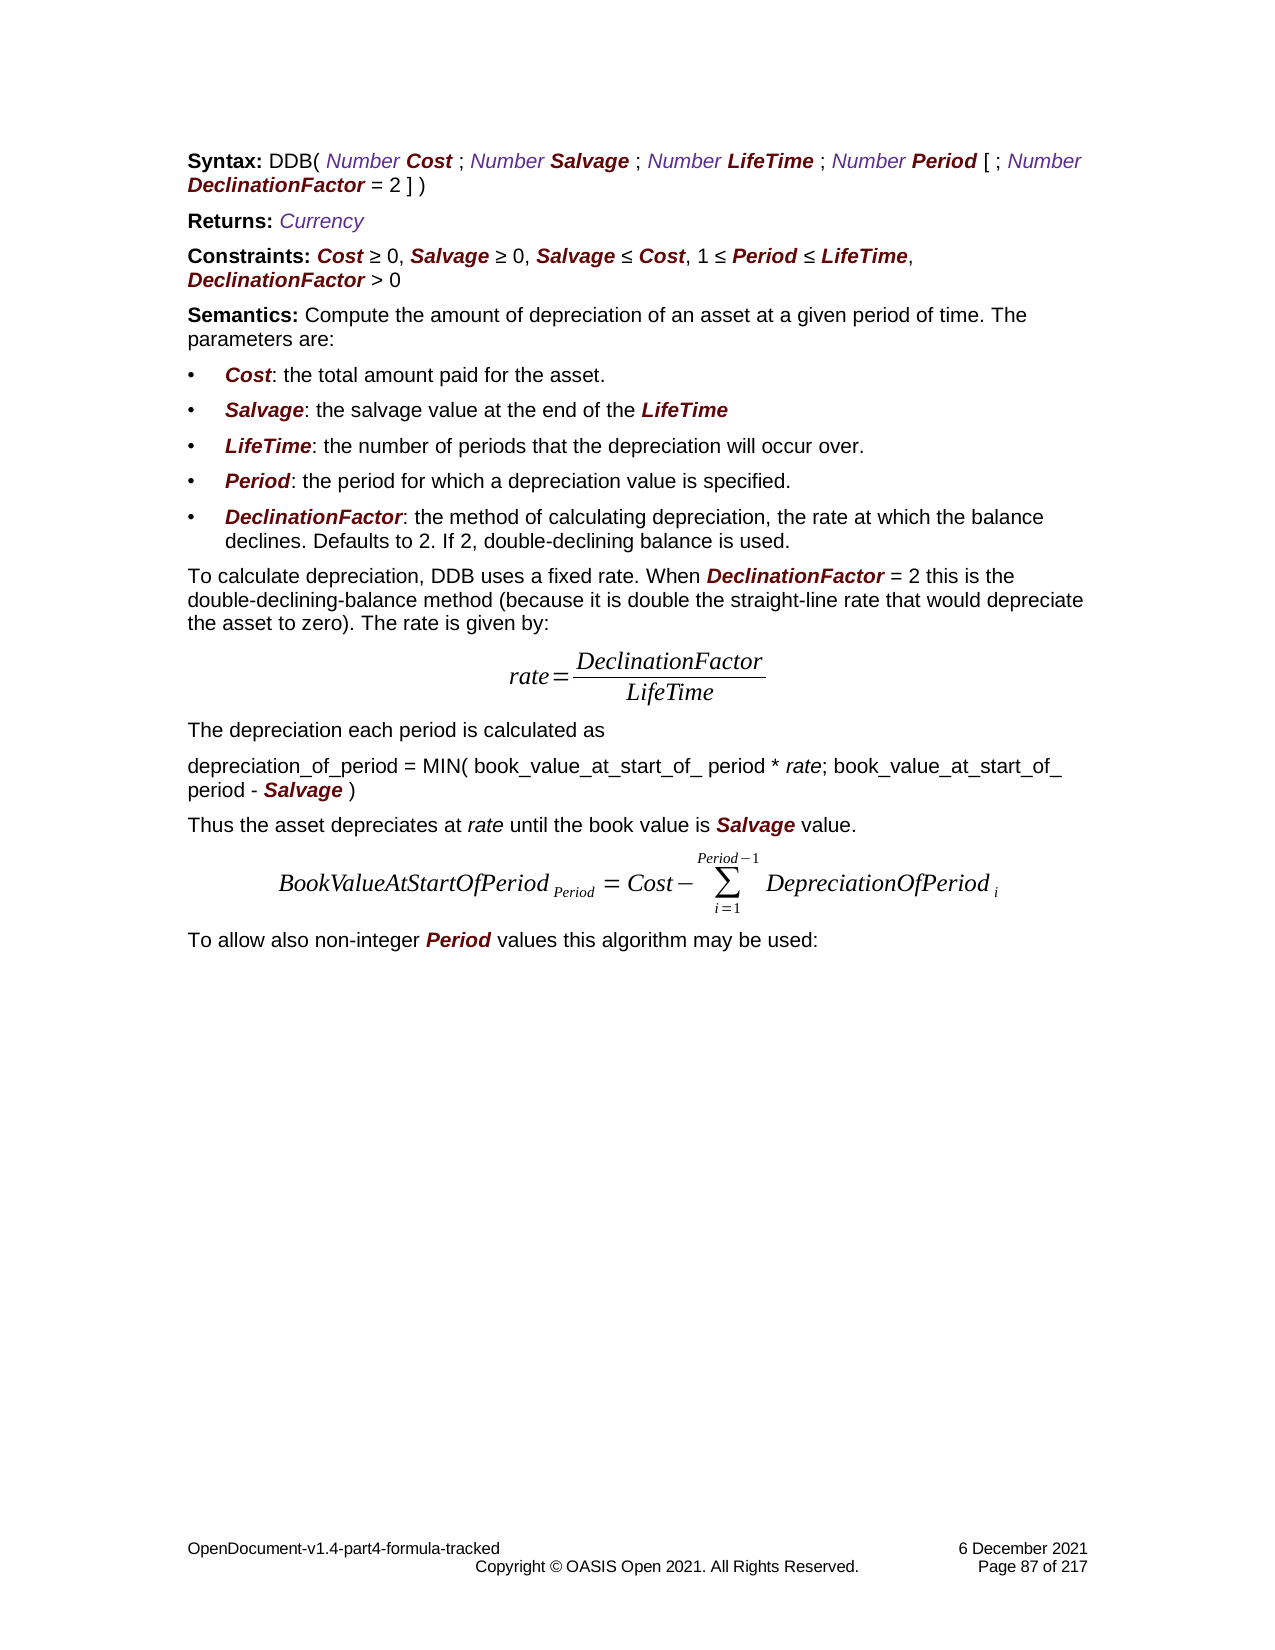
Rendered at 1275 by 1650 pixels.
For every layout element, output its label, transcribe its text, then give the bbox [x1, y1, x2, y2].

text To calculate depreciation, DDB uses a fixed rate. When DeclinationFactor = 2 this is the double-declining-balance method (because it is double the straight-line rate that would depreciate the asset to zero). The rate is given by: [187, 565, 1088, 635]
text Constraints: Cost ≥ 0, Salvage ≥ 0, Salvage ≤ Cost, 1 ≤ Period ≤ LifeTime, DeclinationFactor > 0 [187, 245, 1088, 292]
text Returns: Currency [187, 209, 1088, 233]
text depreciation_of_period = MIN( book_value_at_start_of_ period * rate; book_value_at_start_of_ period - Salvage ) [187, 754, 1088, 802]
text Thus the asset depreciates at rate until the book value is Salvage value. [187, 814, 1088, 837]
list Period: the period for which a depreciation value is specified. [187, 470, 1088, 493]
text Semantics: Compute the amount of depreciation of an asset at a given period of time. The parameters are: [187, 304, 1088, 351]
text To allow also non-integer Period values this algorithm may be used: [187, 929, 1088, 952]
list Cost: the total amount paid for the asset. [187, 363, 1088, 387]
list Salvage: the salvage value at the end of the LifeTime [187, 399, 1088, 422]
text The depreciation each period is calculated as [187, 719, 1088, 742]
list LifeTime: the number of periods that the depreciation will occur over. [187, 434, 1088, 458]
text Syntax: DDB( Number Cost ; Number Salvage ; Number LifeTime ; Number Period [ ; Number DeclinationFactor = 2 ] ) [187, 150, 1088, 197]
list DeclinationFactor: the method of calculating depreciation, the rate at which the balance declines. Defaults to 2. If 2, double-declining balance is used. [187, 506, 1088, 553]
